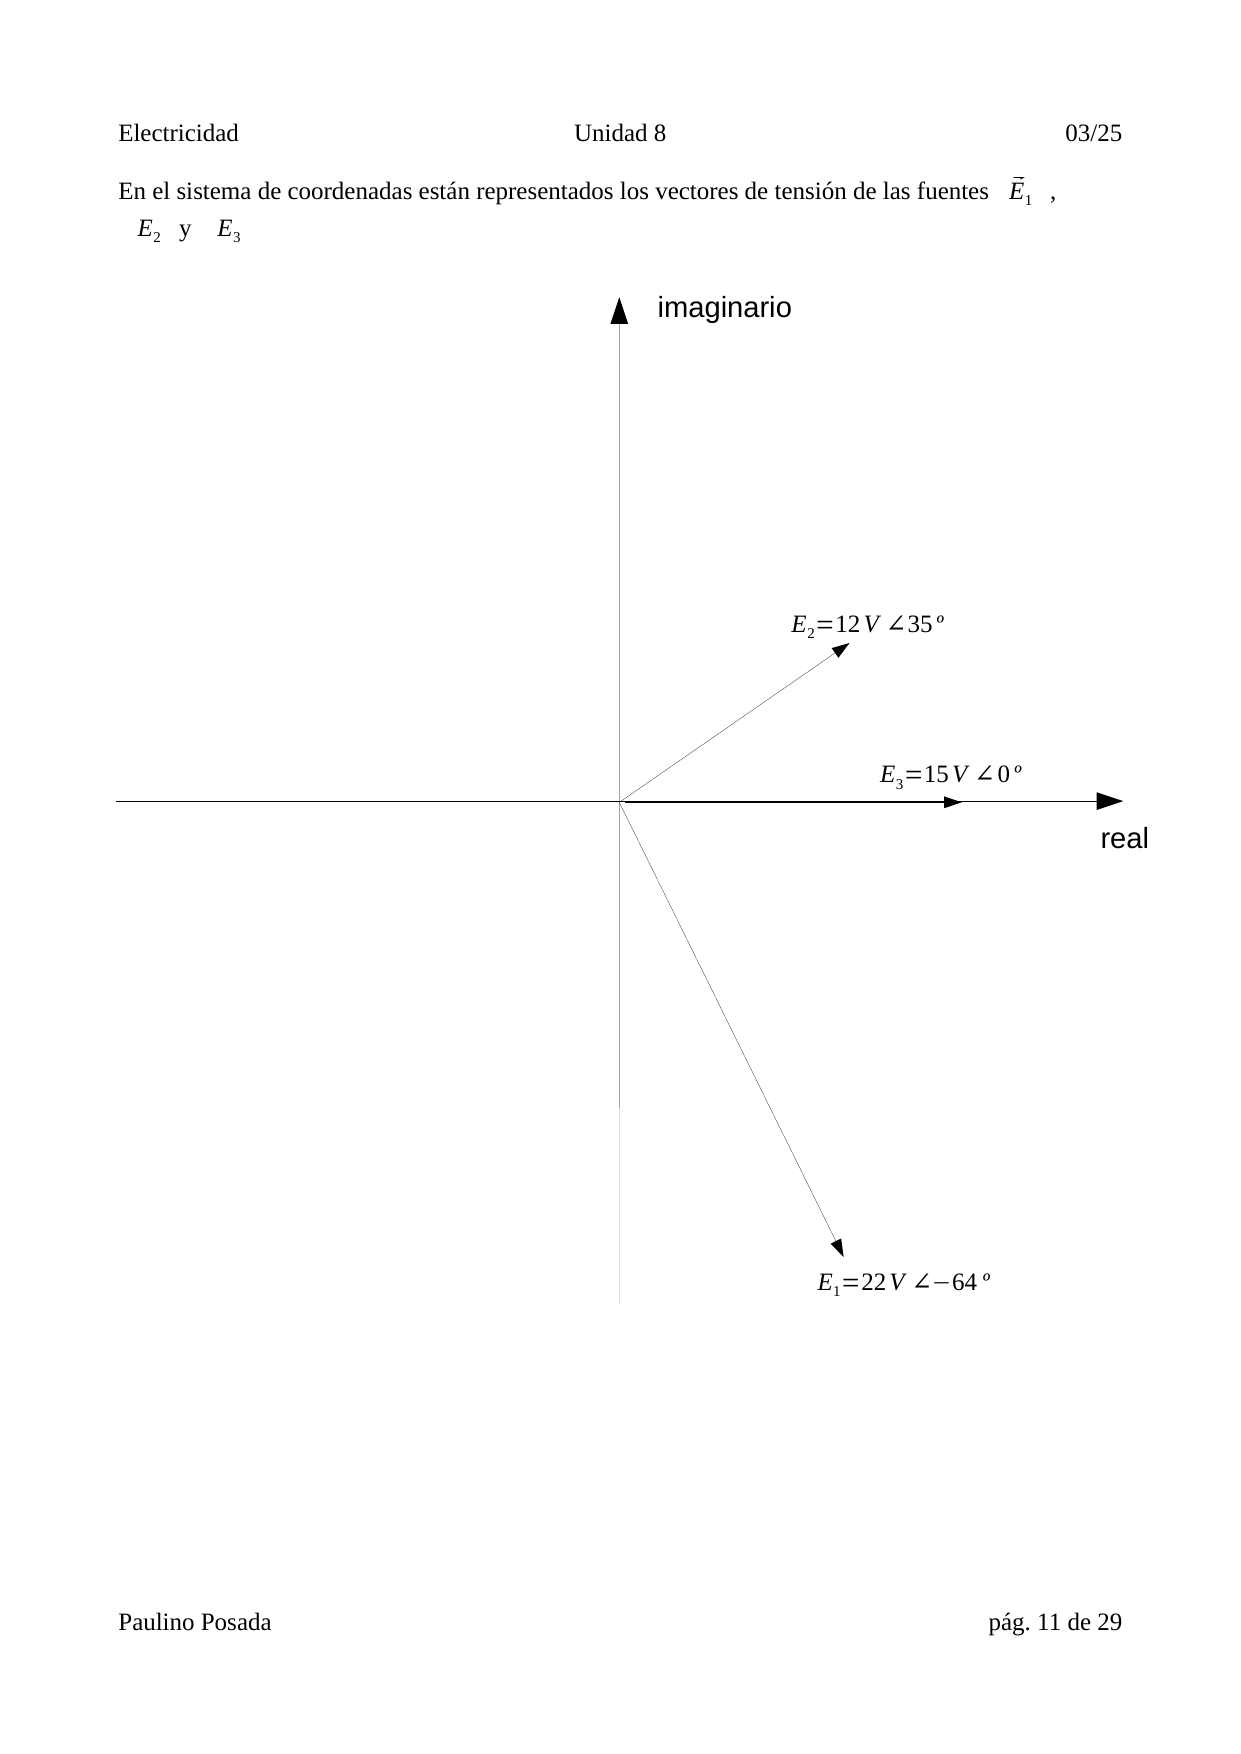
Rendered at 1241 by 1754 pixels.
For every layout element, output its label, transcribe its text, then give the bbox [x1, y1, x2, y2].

text En el sistema de coordenadas están representados los vectores de tensión de las fuentes, y [118, 176, 1122, 246]
